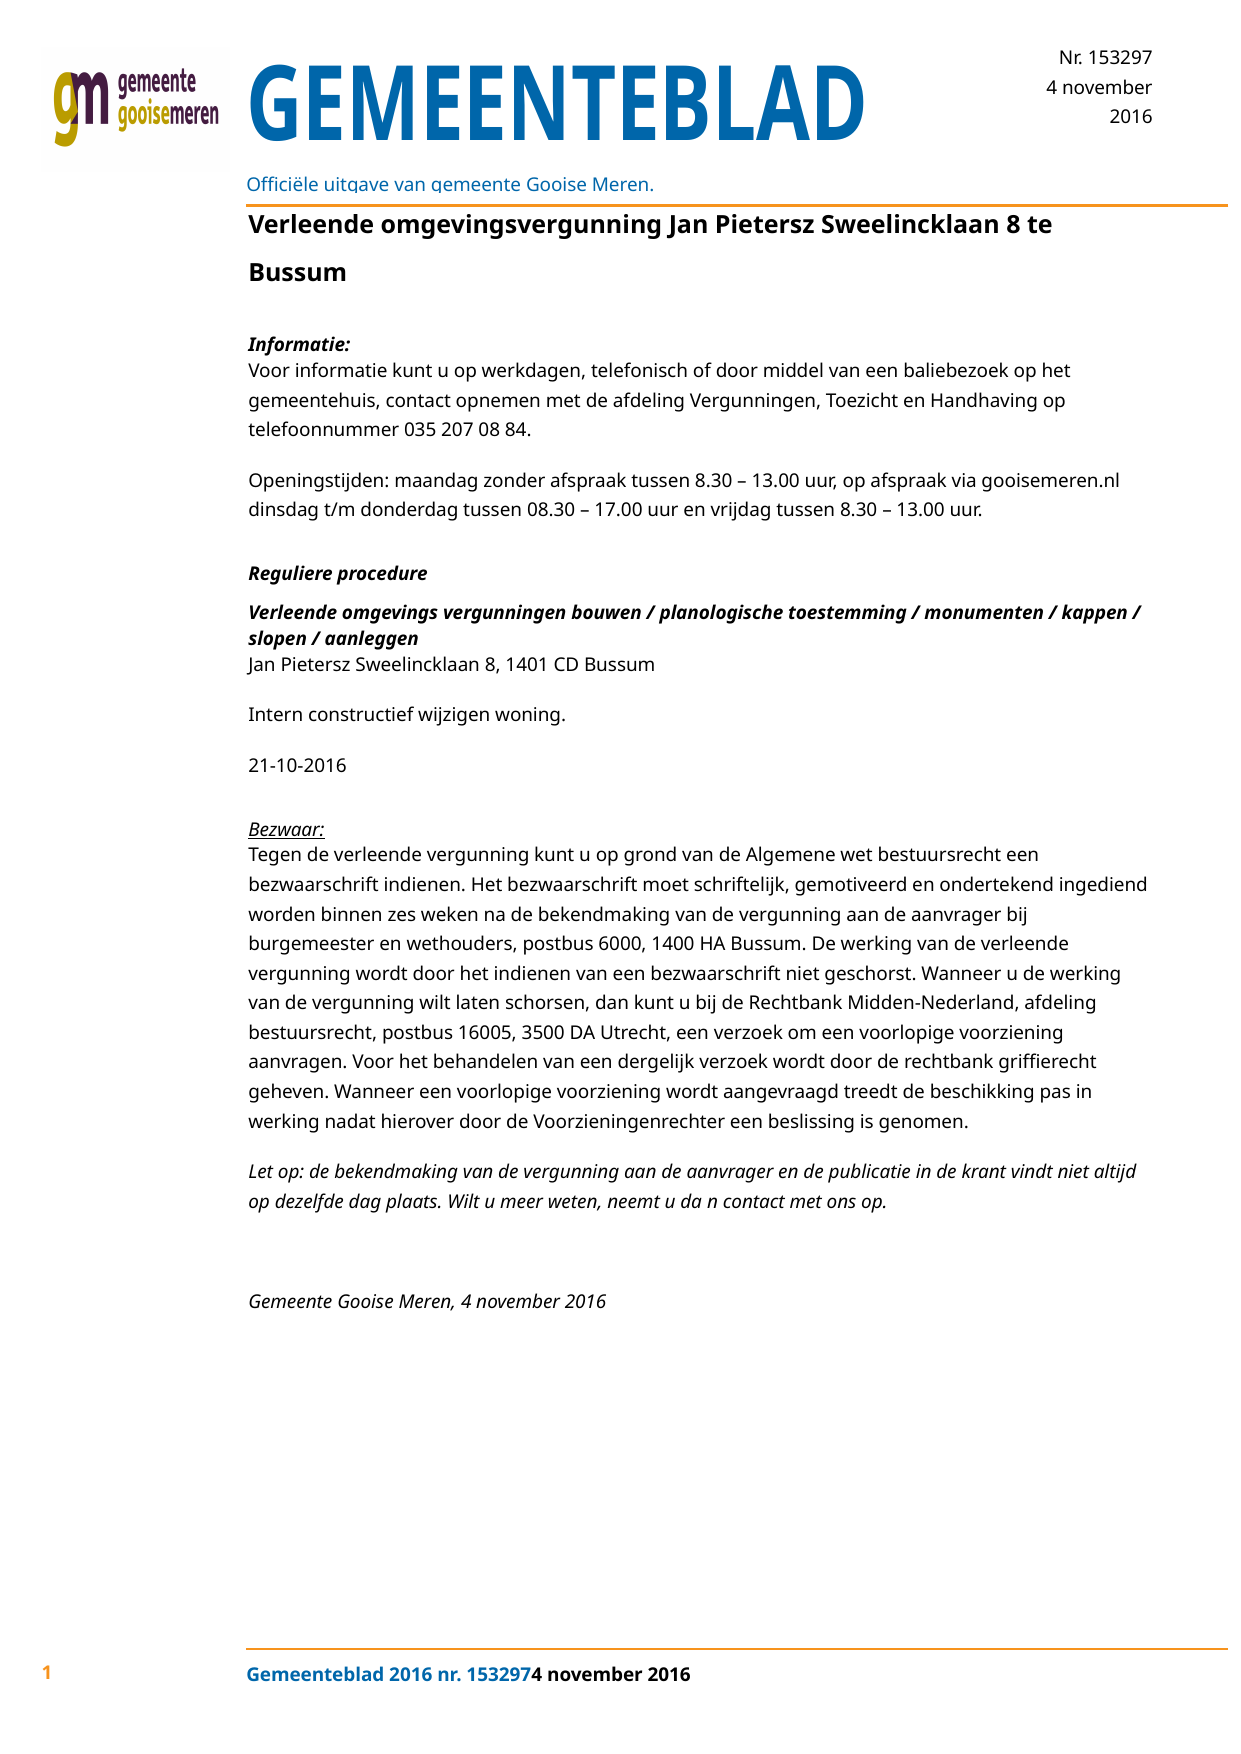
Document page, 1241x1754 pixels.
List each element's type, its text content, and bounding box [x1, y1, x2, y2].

text Tegen de verleende vergunning kunt u op grond van de Algemene wet bestuursrecht een bezwaarschrift indienen. Het bezwaarschrift moet schriftelijk, gemotiveerd en ondertekend ingediend worden binnen zes weken na de bekendmaking van de vergunning aan de aanvrager bij burgemeester en wethouders, postbus 6000, 1400 HA Bussum. De werking van de verleende vergunning wordt door het indienen van een bezwaarschrift niet geschorst. Wanneer u de werking van de vergunning wilt laten schorsen, dan kunt u bij de Rechtbank Midden-Nederland, afdeling bestuursrecht, postbus 16005, 3500 DA Utrecht, een verzoek om een voorlopige voorziening aanvragen. Voor het behandelen van een dergelijk verzoek wordt door de rechtbank griffierecht geheven. Wanneer een voorlopige voorziening wordt aangevraagd treedt de beschikking pas in werking nadat hierover door de Voorzieningenrechter een beslissing is genomen. [248, 842, 1152, 1133]
text Verleende omgevingsvergunning Jan Pietersz Sweelincklaan 8 te Bussum [248, 207, 1152, 288]
text Intern constructief wijzigen woning. [248, 701, 1152, 727]
text Informatie: [248, 331, 1152, 357]
text Gemeente Gooise Meren, 4 november 2016 [248, 1289, 1152, 1314]
text 21-10-2016 [248, 752, 1152, 778]
text Openingstijden: maandag zonder afspraak tussen 8.30 – 13.00 uur, op afspraak via gooisemeren.nl dinsdag t/m donderdag tussen 08.30 – 17.00 uur en vrijdag tussen 8.30 – 13.00 uur. [248, 467, 1152, 522]
text Bezwaar: [248, 816, 1152, 842]
text Jan Pietersz Sweelincklaan 8, 1401 CD Bussum [248, 651, 1152, 677]
picture [41, 47, 231, 172]
text Let op: de bekendmaking van de vergunning aan de aanvrager en de publicatie in de krant vindt niet altijd op dezelfde dag plaats. Wilt u meer weten, neemt u da n contact met ons op. [248, 1158, 1152, 1213]
text Verleende omgevings vergunningen bouwen / planologische toestemming / monumenten / kappen / slopen / aanleggen [248, 599, 1152, 651]
text Voor informatie kunt u op werkdagen, telefonisch of door middel van een baliebezoek op het gemeentehuis, contact opnemen met de afdeling Vergunningen, Toezicht en Handhaving op telefoonnummer 035 207 08 84. [248, 357, 1152, 442]
text Reguliere procedure [248, 560, 1152, 586]
